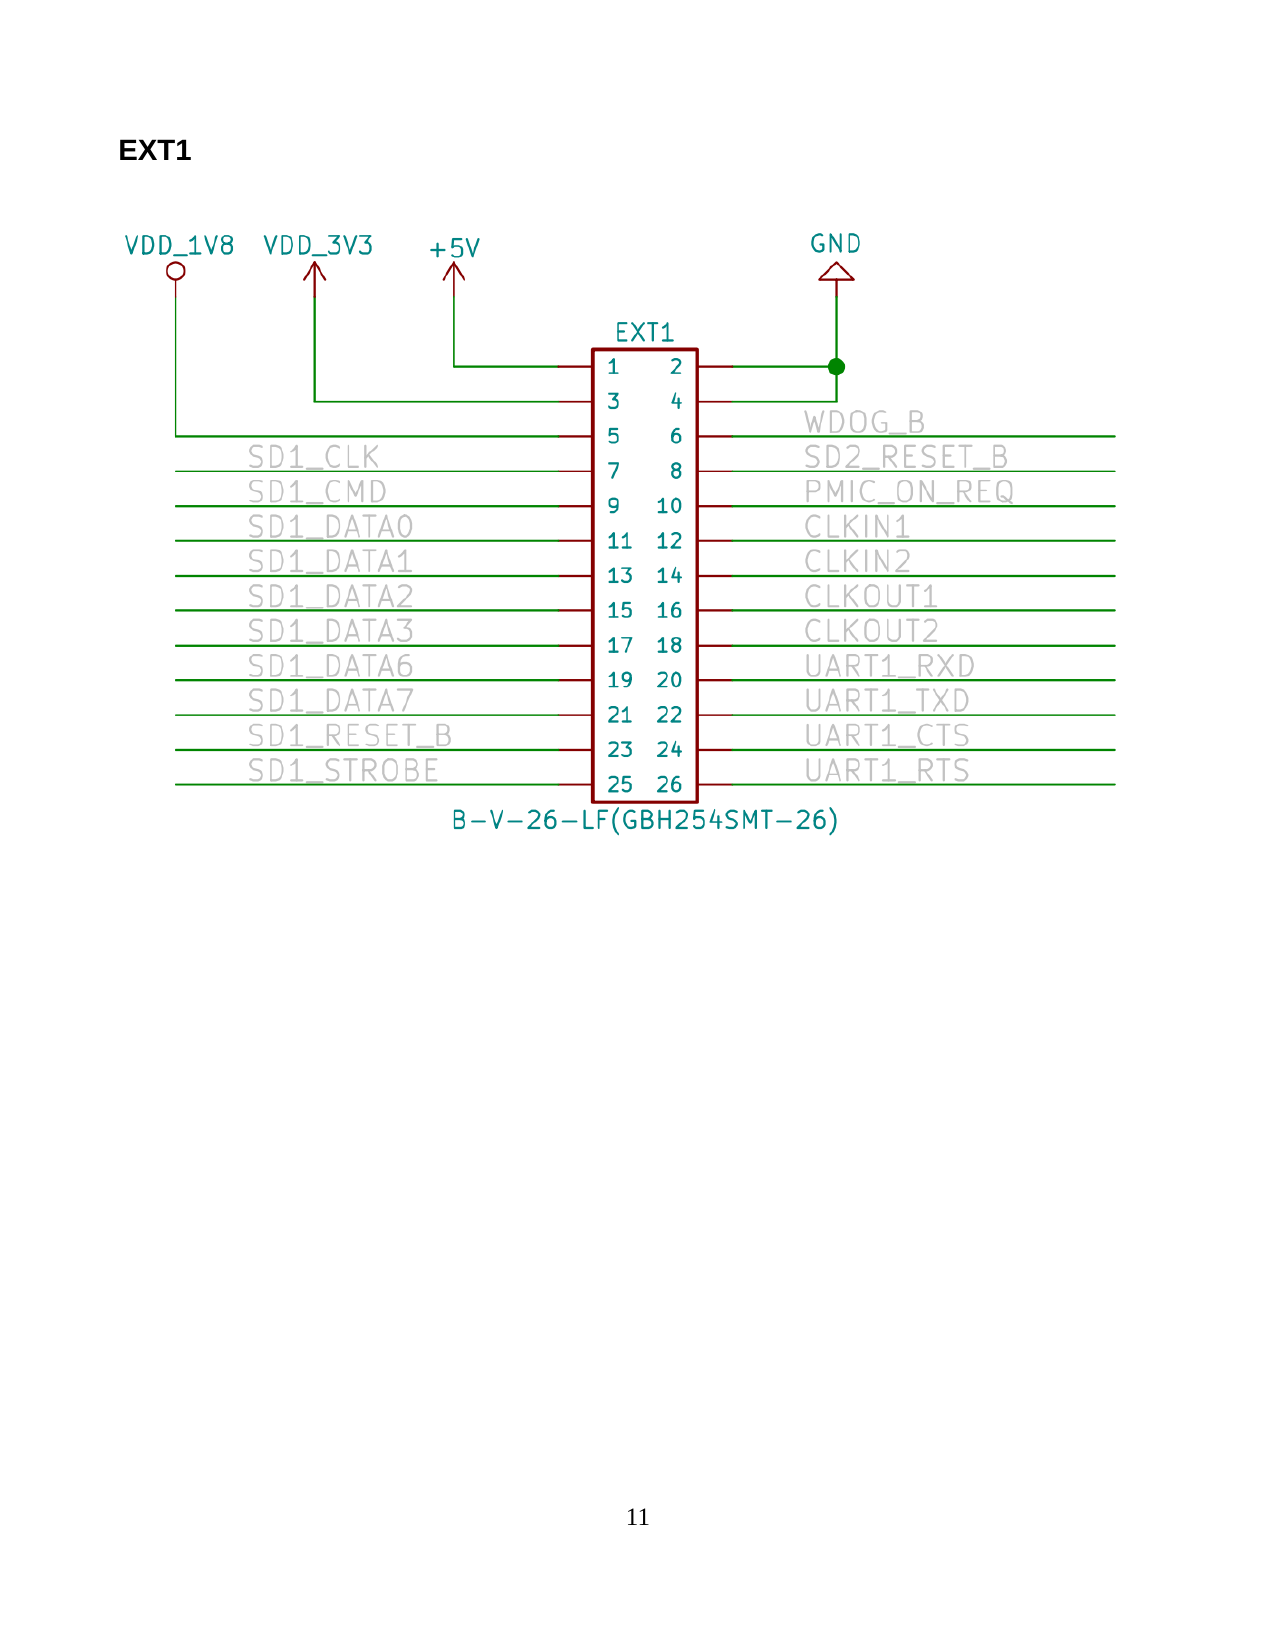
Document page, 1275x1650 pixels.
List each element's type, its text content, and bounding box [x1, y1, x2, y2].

picture [118, 178, 1157, 862]
subtitle EXT1 [118, 133, 1157, 166]
